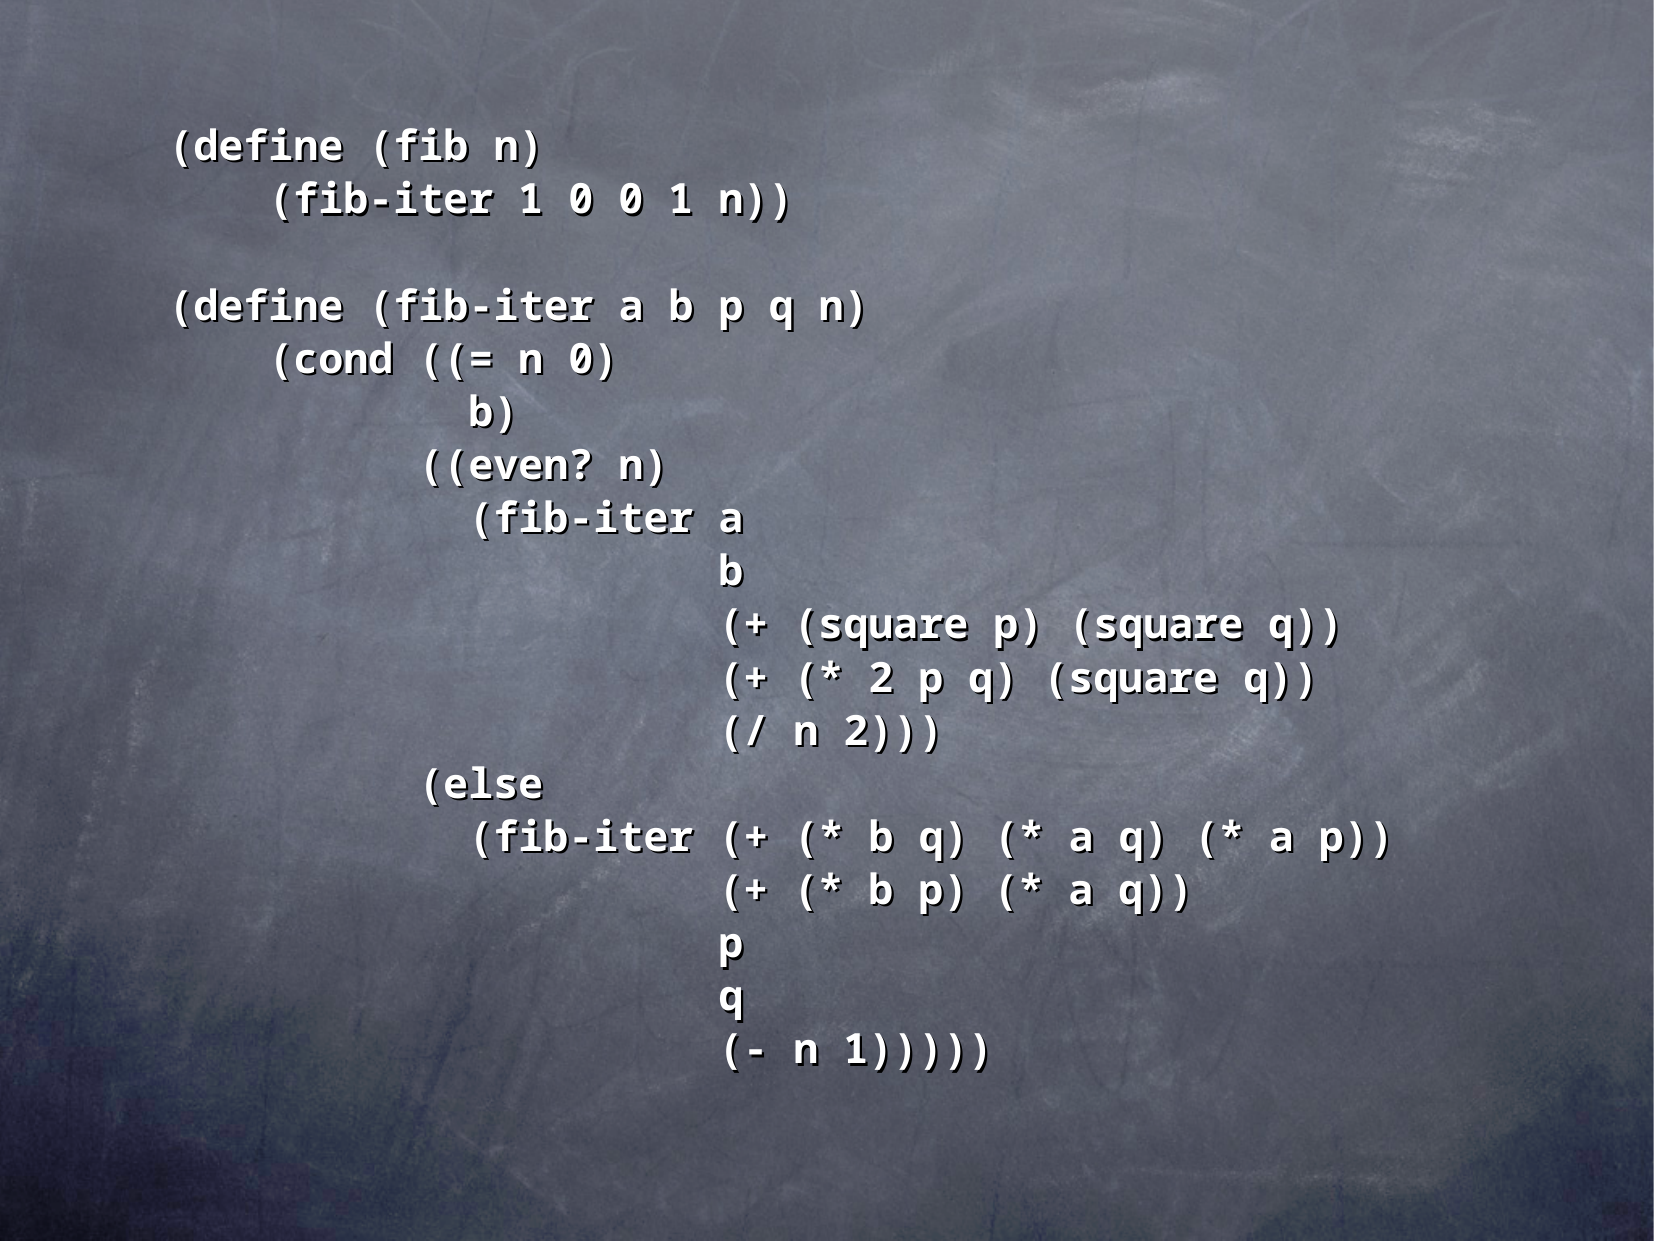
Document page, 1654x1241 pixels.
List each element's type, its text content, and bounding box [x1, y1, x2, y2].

picture [0, 0, 1654, 1241]
text_box (define (fib n) (fib-iter 1 0 0 1 n)) (define (fib-iter a b p q n) (cond ((= n 0) b) ((even? n) (fib-iter a b (+ (square p) (square q)) (+ (* 2 p q) (square q)) (/ n 2))) (else (fib-iter (+ (* b q) (* a q) (* a p)) (+ (* b p) (* a q)) p q (- n 1))))) [153, 112, 1654, 1084]
